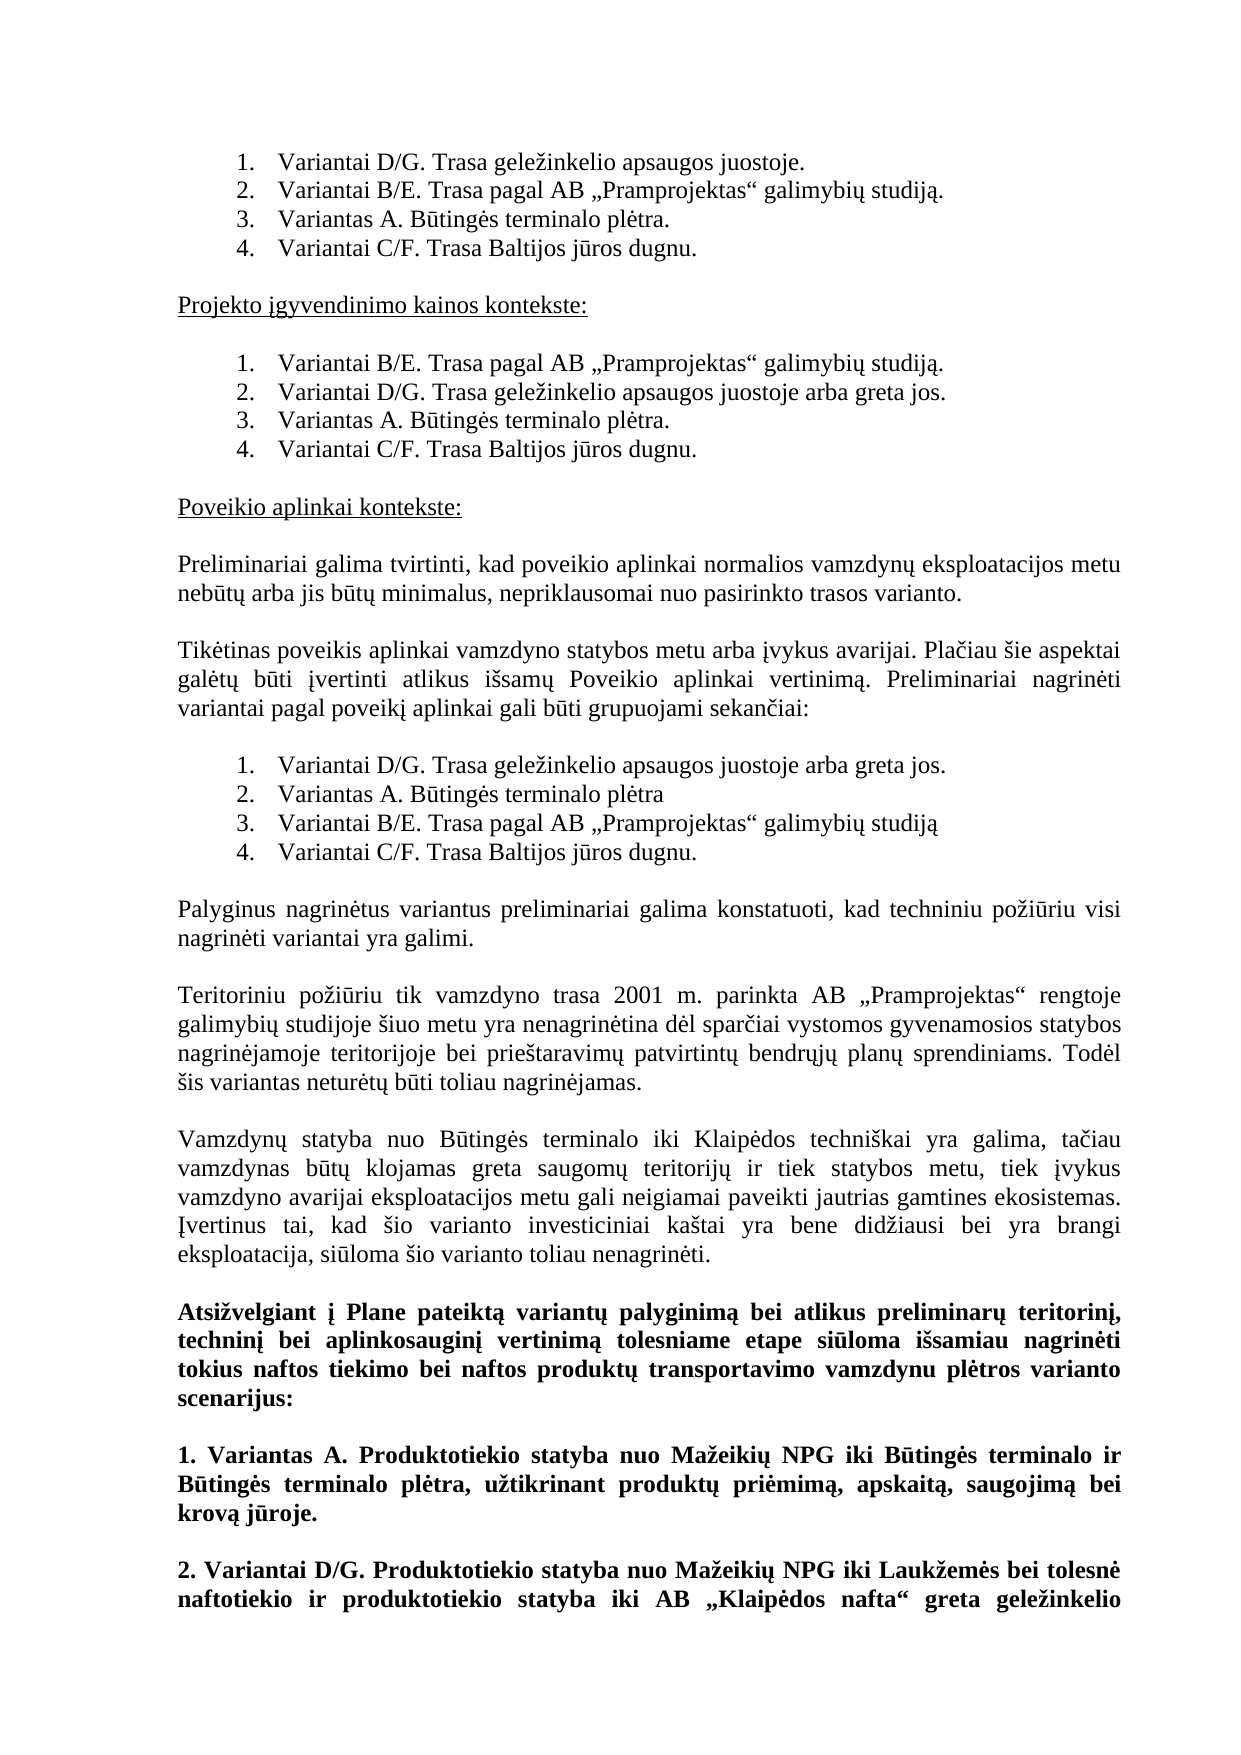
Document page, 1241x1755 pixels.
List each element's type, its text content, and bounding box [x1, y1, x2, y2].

text 4. Variantai C/F. Trasa Baltijos jūros dugnu. [236, 233, 1122, 262]
text Projekto įgyvendinimo kainos kontekste: [177, 291, 1122, 319]
text 4. Variantai C/F. Trasa Baltijos jūros dugnu. [236, 434, 1122, 463]
text 4. Variantai C/F. Trasa Baltijos jūros dugnu. [236, 837, 1122, 866]
text 2. Variantai D/G. Trasa geležinkelio apsaugos juostoje arba greta jos. [236, 377, 1122, 406]
text 1. Variantai B/E. Trasa pagal AB „Pramprojektas“ galimybių studiją. [236, 348, 1122, 377]
text Tikėtinas poveikis aplinkai vamzdyno statybos metu arba įvykus avarijai. Plačiau šie aspektai galėtų būti įvertinti atlikus išsamų Poveikio aplinkai vertinimą. Preliminariai nagrinėti variantai pagal poveikį aplinkai gali būti grupuojami sekančiai: [177, 636, 1122, 722]
text 1. Variantai D/G. Trasa geležinkelio apsaugos juostoje arba greta jos. [236, 751, 1122, 779]
text 2. Variantas A. Būtingės terminalo plėtra [236, 779, 1122, 808]
text Teritoriniu požiūriu tik vamzdyno trasa 2001 m. parinkta AB „Pramprojektas“ rengtoje galimybių studijoje šiuo metu yra nenagrinėtina dėl sparčiai vystomos gyvenamosios statybos nagrinėjamoje teritorijoje bei prieštaravimų patvirtintų bendrųjų planų sprendiniams. Todėl šis variantas neturėtų būti toliau nagrinėjamas. [177, 981, 1122, 1096]
text 3. Variantas A. Būtingės terminalo plėtra. [236, 406, 1122, 434]
text 2. Variantai D/G. Produktotiekio statyba nuo Mažeikių NPG iki Laukžemės bei tolesnė naftotiekio ir produktotiekio statyba iki AB „Klaipėdos nafta“ greta geležinkelio [177, 1556, 1122, 1613]
text 1. Variantai D/G. Trasa geležinkelio apsaugos juostoje. [236, 147, 1122, 176]
text Atsižvelgiant į Plane pateiktą variantų palyginimą bei atlikus preliminarų teritorinį, techninį bei aplinkosauginį vertinimą tolesniame etape siūloma išsamiau nagrinėti tokius naftos tiekimo bei naftos produktų transportavimo vamzdynu plėtros varianto scenarijus: [177, 1297, 1122, 1412]
text 3. Variantai B/E. Trasa pagal AB „Pramprojektas“ galimybių studiją [236, 808, 1122, 837]
text Poveikio aplinkai kontekste: [177, 492, 1122, 521]
text Vamzdynų statyba nuo Būtingės terminalo iki Klaipėdos techniškai yra galima, tačiau vamzdynas būtų klojamas greta saugomų teritorijų ir tiek statybos metu, tiek įvykus vamzdyno avarijai eksploatacijos metu gali neigiamai paveikti jautrias gamtines ekosistemas. Įvertinus tai, kad šio varianto investiciniai kaštai yra bene didžiausi bei yra brangi eksploatacija, siūloma šio varianto toliau nenagrinėti. [177, 1124, 1122, 1268]
text Preliminariai galima tvirtinti, kad poveikio aplinkai normalios vamzdynų eksploatacijos metu nebūtų arba jis būtų minimalus, nepriklausomai nuo pasirinkto trasos varianto. [177, 549, 1122, 607]
text 1. Variantas A. Produktotiekio statyba nuo Mažeikių NPG iki Būtingės terminalo ir Būtingės terminalo plėtra, užtikrinant produktų priėmimą, apskaitą, saugojimą bei krovą jūroje. [177, 1441, 1122, 1527]
text 2. Variantai B/E. Trasa pagal AB „Pramprojektas“ galimybių studiją. [236, 176, 1122, 204]
text 3. Variantas A. Būtingės terminalo plėtra. [236, 204, 1122, 233]
text Palyginus nagrinėtus variantus preliminariai galima konstatuoti, kad techniniu požiūriu visi nagrinėti variantai yra galimi. [177, 894, 1122, 952]
